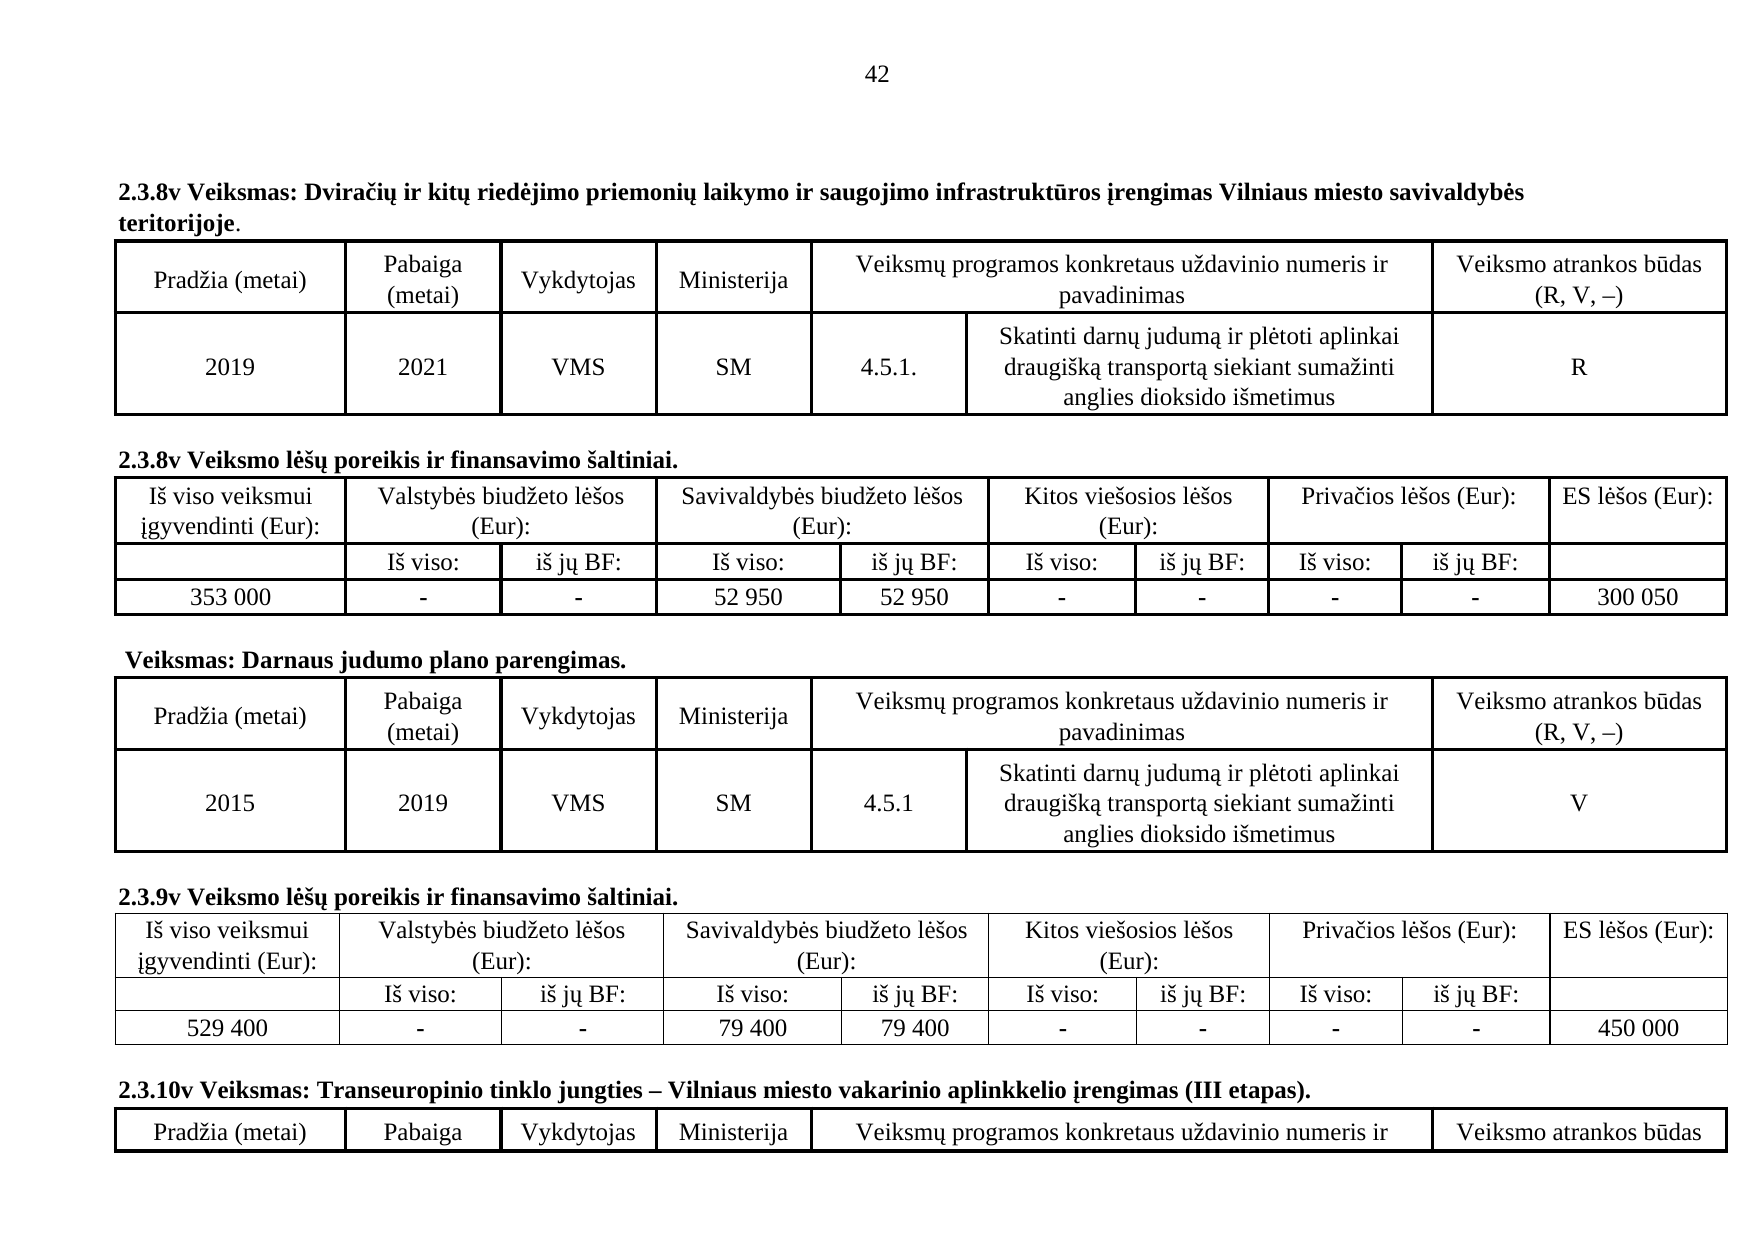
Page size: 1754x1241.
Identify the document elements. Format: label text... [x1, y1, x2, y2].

table_cell [116, 978, 339, 1010]
table_cell - [340, 1011, 501, 1043]
table_header Veiksmo atrankos būdas (R, V, –) [1434, 243, 1725, 311]
text Veiksmas: Darnaus judumo plano parengimas. [118, 645, 1636, 674]
table_header Ministerija [658, 243, 810, 311]
table_header Valstybės biudžeto lėšos (Eur): [340, 914, 663, 977]
table_header Pradžia (metai) [117, 1110, 344, 1149]
table_header Privačios lėšos (Eur): [1270, 914, 1549, 977]
table_cell 450 000 [1551, 1011, 1727, 1043]
table_cell VMS [503, 751, 655, 850]
table_cell iš jų BF: [1137, 978, 1269, 1010]
table_cell - [990, 581, 1134, 613]
table_cell SM [658, 314, 810, 413]
table_cell 79 400 [842, 1011, 988, 1043]
table_header Vykdytojas [503, 1110, 655, 1149]
table_header Ministerija [658, 679, 810, 747]
table_cell 2015 [117, 751, 344, 850]
table_header Pradžia (metai) [117, 679, 344, 747]
table_cell [117, 545, 344, 578]
table_cell Iš viso: [347, 545, 499, 578]
table_cell - [347, 581, 499, 613]
table_cell 2019 [347, 751, 499, 850]
table_cell - [1270, 1011, 1402, 1043]
table_cell Iš viso: [990, 545, 1134, 578]
table_header Veiksmų programos konkretaus uždavinio numeris ir [813, 1110, 1431, 1149]
table_cell Iš viso: [1270, 978, 1402, 1010]
table_cell 4.5.1. [813, 314, 965, 413]
table_cell R [1434, 314, 1725, 413]
table_cell V [1434, 751, 1725, 850]
table_cell - [1270, 581, 1400, 613]
table_cell iš jų BF: [502, 978, 663, 1010]
table_cell Skatinti darnų judumą ir plėtoti aplinkai draugišką transportą siekiant sumažinti anglies dioksido išmetimus [968, 751, 1431, 850]
table_cell - [1137, 1011, 1269, 1043]
table_header Pabaiga (metai) [347, 243, 499, 311]
table_cell SM [658, 751, 810, 850]
table_header Veiksmo atrankos būdas [1434, 1110, 1725, 1149]
table_header Veiksmų programos konkretaus uždavinio numeris ir pavadinimas [813, 679, 1431, 747]
table_cell 52 950 [658, 581, 839, 613]
table_cell iš jų BF: [503, 545, 655, 578]
table_cell 2021 [347, 314, 499, 413]
table_cell - [1403, 581, 1548, 613]
table_header Kitos viešosios lėšos (Eur): [990, 479, 1267, 542]
table_cell 353 000 [117, 581, 344, 613]
table_header ES lėšos (Eur): [1551, 914, 1727, 977]
table_cell 300 050 [1551, 581, 1725, 613]
table_header Pradžia (metai) [117, 243, 344, 311]
table_cell - [502, 1011, 663, 1043]
table_cell Iš viso: [340, 978, 501, 1010]
table_header Vykdytojas [503, 243, 655, 311]
table_cell - [503, 581, 655, 613]
table_header Savivaldybės biudžeto lėšos (Eur): [658, 479, 987, 542]
table_header ES lėšos (Eur): [1551, 479, 1725, 542]
table_cell iš jų BF: [842, 978, 988, 1010]
table_header Privačios lėšos (Eur): [1270, 479, 1548, 542]
text 2.3.8v Veiksmo lėšų poreikis ir finansavimo šaltiniai. [118, 445, 1636, 474]
table_cell VMS [503, 314, 655, 413]
table_cell Iš viso: [989, 978, 1136, 1010]
table_header Valstybės biudžeto lėšos (Eur): [347, 479, 655, 542]
table_cell iš jų BF: [1403, 545, 1548, 578]
table_cell iš jų BF: [1137, 545, 1267, 578]
table_header Kitos viešosios lėšos (Eur): [989, 914, 1269, 977]
table_cell iš jų BF: [842, 545, 987, 578]
table_cell [1551, 545, 1725, 578]
table_cell 52 950 [842, 581, 987, 613]
table_header Veiksmo atrankos būdas (R, V, –) [1434, 679, 1725, 747]
table_cell 2019 [117, 314, 344, 413]
table_cell - [1403, 1011, 1549, 1043]
table_cell Skatinti darnų judumą ir plėtoti aplinkai draugišką transportą siekiant sumažinti anglies dioksido išmetimus [968, 314, 1431, 413]
text 2.3.10v Veiksmas: Transeuropinio tinklo jungties – Vilniaus miesto vakarinio aplinkkelio įrengimas (III etapas). [118, 1076, 1636, 1104]
table_header Veiksmų programos konkretaus uždavinio numeris ir pavadinimas [813, 243, 1431, 311]
table_cell iš jų BF: [1403, 978, 1549, 1010]
text 2.3.8v Veiksmas: Dviračių ir kitų riedėjimo priemonių laikymo ir saugojimo infrastruktūros įrengimas Vilniaus miesto savivaldybės teritorijoje. [118, 177, 1636, 237]
table_cell Iš viso: [1270, 545, 1400, 578]
table_header Pabaiga [347, 1110, 499, 1149]
table_header Pabaiga (metai) [347, 679, 499, 747]
table_cell 4.5.1 [813, 751, 965, 850]
text 2.3.9v Veiksmo lėšų poreikis ir finansavimo šaltiniai. [118, 882, 1636, 910]
table_cell 79 400 [664, 1011, 841, 1043]
table_header Ministerija [658, 1110, 810, 1149]
table_header Savivaldybės biudžeto lėšos (Eur): [664, 914, 988, 977]
table_cell [1551, 978, 1727, 1010]
table_cell Iš viso: [658, 545, 839, 578]
table_header Iš viso veiksmui įgyvendinti (Eur): [117, 479, 344, 542]
table_cell - [989, 1011, 1136, 1043]
table_cell - [1137, 581, 1267, 613]
table_header Iš viso veiksmui įgyvendinti (Eur): [116, 914, 339, 977]
table_cell Iš viso: [664, 978, 841, 1010]
table_cell 529 400 [116, 1011, 339, 1043]
table_header Vykdytojas [503, 679, 655, 747]
